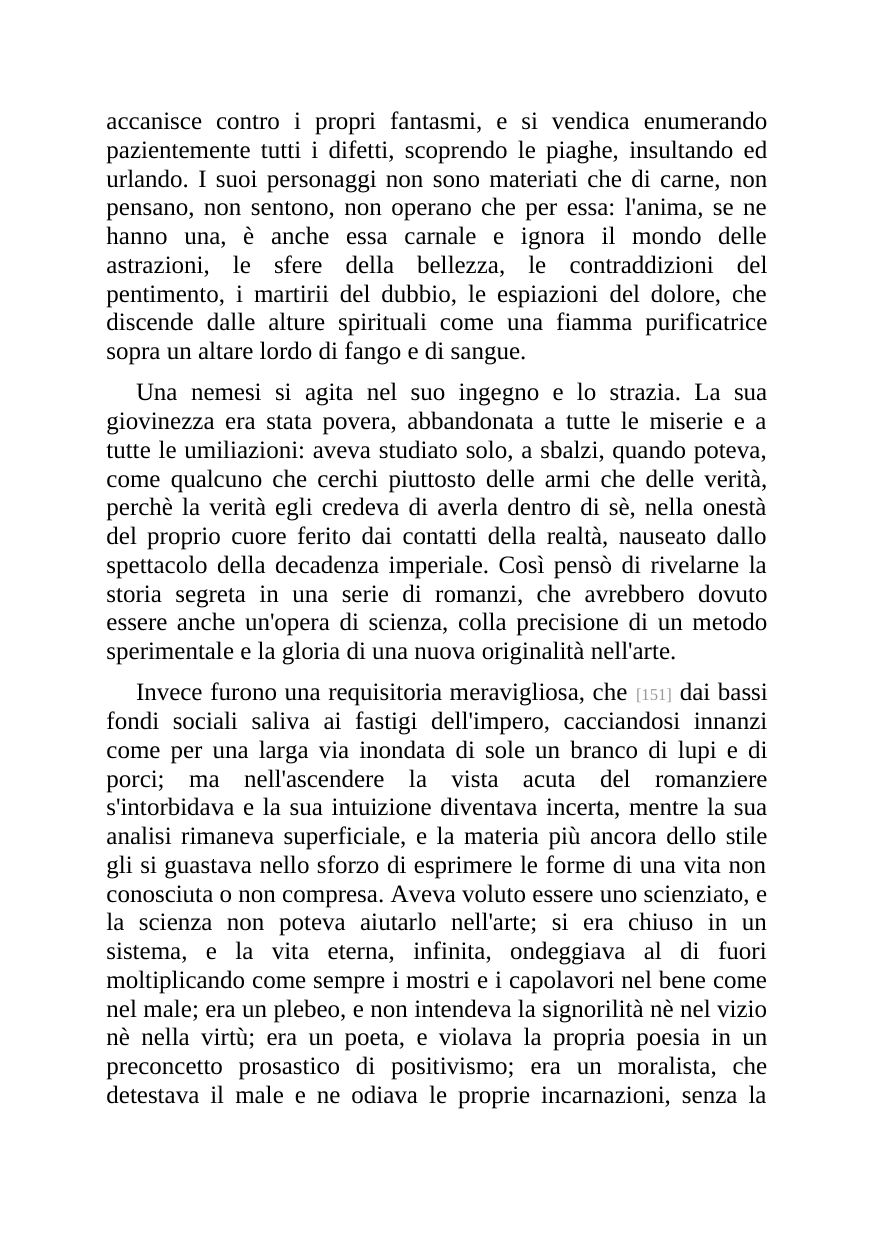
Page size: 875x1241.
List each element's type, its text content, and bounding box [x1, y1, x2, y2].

text Invece furono una requisitoria meravigliosa, che [151] dai bassi fondi sociali saliva ai fastigi dell'impero, cacciandosi innanzi come per una larga via inondata di sole un branco di lupi e di porci; ma nell'ascendere la vista acuta del romanziere s'intorbidava e la sua intuizione diventava incerta, mentre la sua analisi rimaneva superficiale, e la materia più ancora dello stile gli si guastava nello sforzo di esprimere le forme di una vita non conosciuta o non compresa. Aveva voluto essere uno scienziato, e la scienza non poteva aiutarlo nell'arte; si era chiuso in un sistema, e la vita eterna, infinita, ondeggiava al di fuori moltiplicando come sempre i mostri e i capolavori nel bene come nel male; era un plebeo, e non intendeva la signorilità nè nel vizio nè nella virtù; era un poeta, e violava la propria poesia in un preconcetto prosastico di positivismo; era un moralista, che detestava il male e ne odiava le proprie incarnazioni, senza la [106, 677, 768, 1109]
text Una nemesi si agita nel suo ingegno e lo strazia. La sua giovinezza era stata povera, abbandonata a tutte le miserie e a tutte le umiliazioni: aveva studiato solo, a sbalzi, quando poteva, come qualcuno che cerchi piuttosto delle armi che delle verità, perchè la verità egli credeva di averla dentro di sè, nella onestà del proprio cuore ferito dai contatti della realtà, nauseato dallo spettacolo della decadenza imperiale. Così pensò di rivelarne la storia segreta in una serie di romanzi, che avrebbero dovuto essere anche un'opera di scienza, colla precisione di un metodo sperimentale e la gloria di una nuova originalità nell'arte. [106, 377, 768, 665]
text accanisce contro i propri fantasmi, e si vendica enumerando pazientemente tutti i difetti, scoprendo le piaghe, insultando ed urlando. I suoi personaggi non sono materiati che di carne, non pensano, non sentono, non operano che per essa: l'anima, se ne hanno una, è anche essa carnale e ignora il mondo delle astrazioni, le sfere della bellezza, le contraddizioni del pentimento, i martirii del dubbio, le espiazioni del dolore, che discende dalle alture spirituali come una fiamma purificatrice sopra un altare lordo di fango e di sangue. [106, 106, 768, 365]
